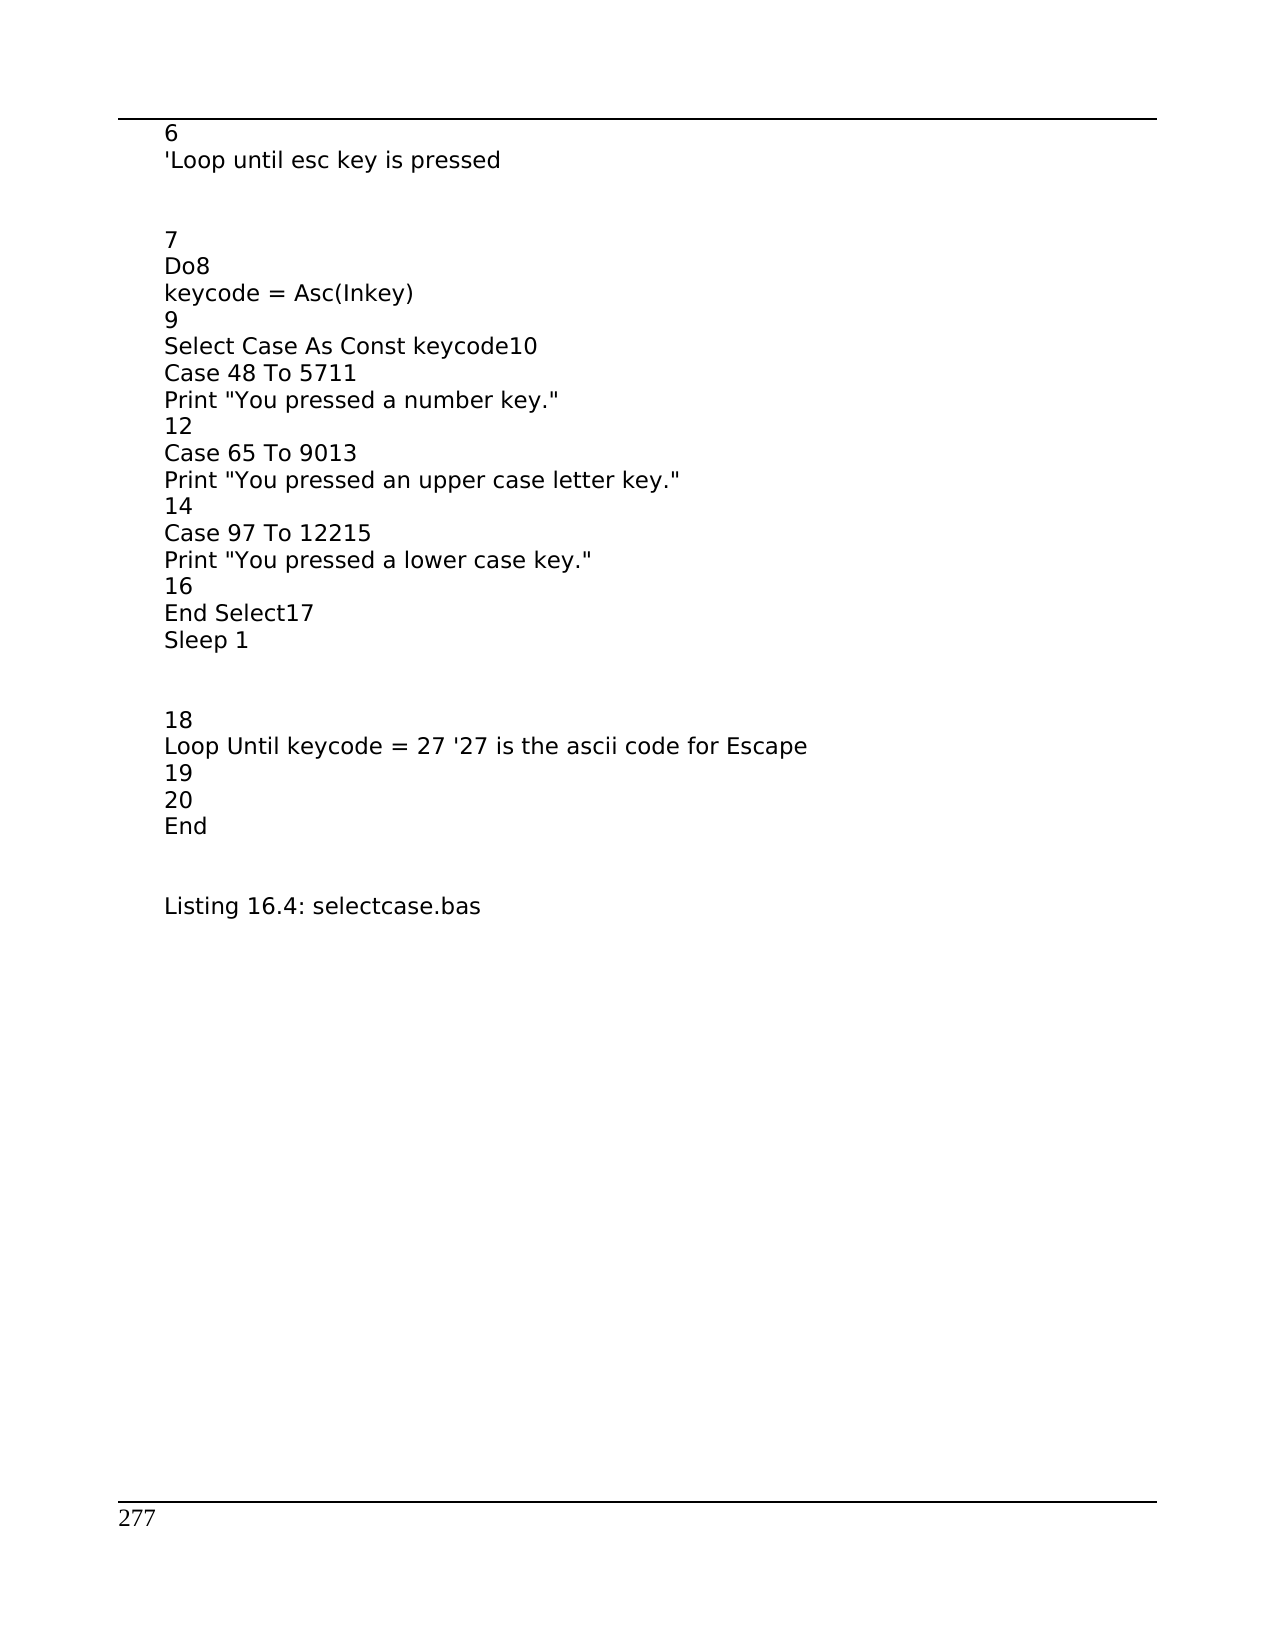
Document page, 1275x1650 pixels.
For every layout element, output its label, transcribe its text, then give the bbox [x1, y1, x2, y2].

text keycode = Asc(Inkey) [118, 280, 1157, 307]
text Do8 [118, 253, 1157, 280]
text 9 [118, 307, 1157, 333]
text Select Case As Const keycode10 [118, 333, 1157, 360]
text 12 [118, 413, 1157, 440]
text End Select17 [118, 600, 1157, 627]
text Listing 16.4: selectcase.bas [118, 893, 1157, 920]
text 16 [118, 573, 1157, 600]
text Sleep 1 [118, 627, 1157, 653]
text 7 [118, 227, 1157, 253]
text Loop Until keycode = 27 '27 is the ascii code for Escape [118, 733, 1157, 760]
text 18 [118, 707, 1157, 733]
text 6 [118, 120, 1157, 147]
text Case 97 To 12215 [118, 520, 1157, 547]
text Print "You pressed a lower case key." [118, 547, 1157, 573]
text Print "You pressed a number key." [118, 387, 1157, 413]
text 'Loop until esc key is pressed [118, 147, 1157, 173]
text Case 48 To 5711 [118, 360, 1157, 387]
text 19 [118, 760, 1157, 787]
text 20 [118, 787, 1157, 813]
text Case 65 To 9013 [118, 440, 1157, 467]
text 14 [118, 493, 1157, 520]
text Print "You pressed an upper case letter key." [118, 467, 1157, 493]
text End [118, 813, 1157, 840]
